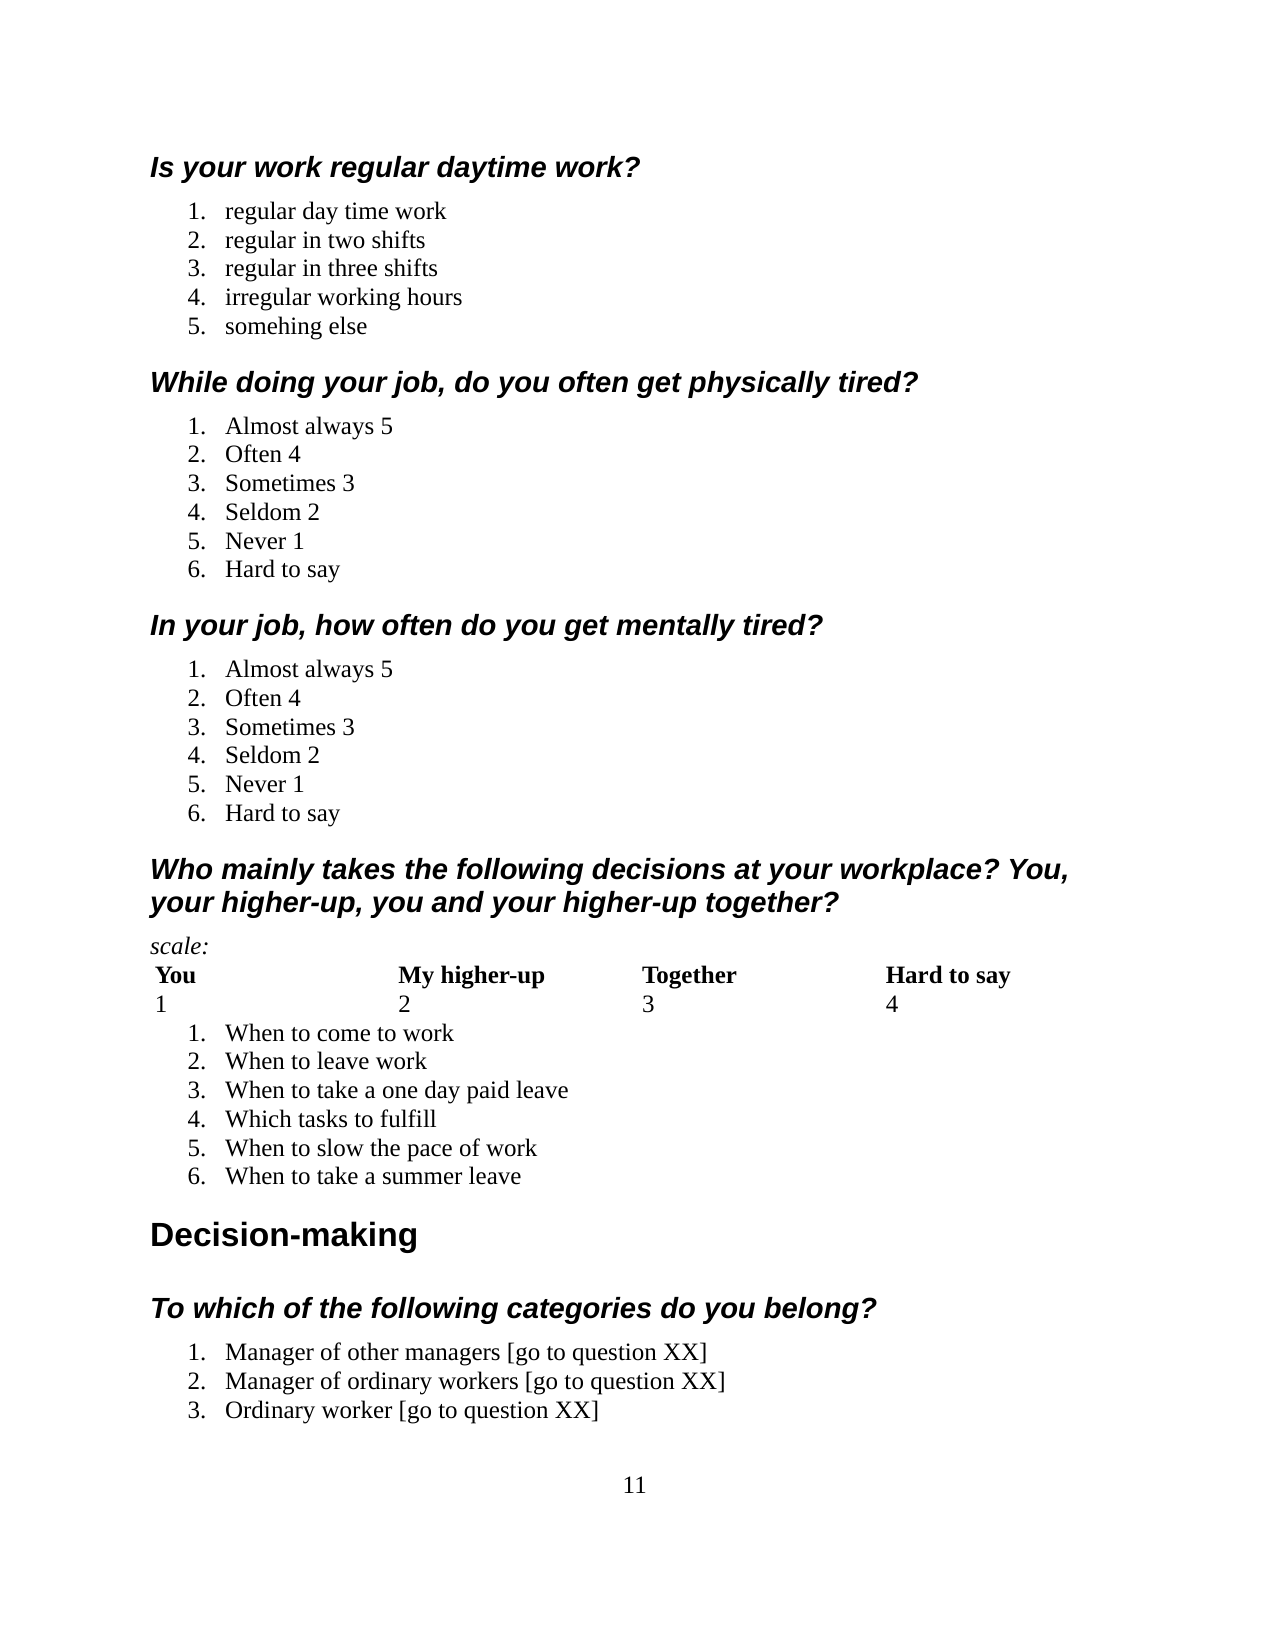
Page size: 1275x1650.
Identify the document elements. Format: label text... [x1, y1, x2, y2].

table_cell 1 [150, 989, 394, 1018]
list Manager of other managers [go to question XX] [187, 1337, 1125, 1366]
list Which tasks to fulfill [187, 1104, 1125, 1133]
table_cell 2 [394, 989, 637, 1018]
list Hard to say [187, 554, 1125, 583]
table_cell 3 [638, 989, 881, 1018]
table_header Hard to say [881, 960, 1125, 989]
table_header My higher-up [394, 960, 637, 989]
list When to slow the pace of work [187, 1133, 1125, 1161]
subtitle Who mainly takes the following decisions at your workplace? You, your higher-up, you and your higher-up together? [150, 852, 1125, 919]
list Never 1 [187, 526, 1125, 554]
list Manager of ordinary workers [go to question XX] [187, 1366, 1125, 1395]
list regular in two shifts [187, 225, 1125, 253]
list regular day time work [187, 196, 1125, 225]
list Almost always 5 [187, 654, 1125, 683]
list Seldom 2 [187, 497, 1125, 526]
list When to take a one day paid leave [187, 1075, 1125, 1104]
subtitle Decision-making [150, 1215, 1125, 1254]
subtitle Is your work regular daytime work? [150, 150, 1125, 183]
list somehing else [187, 311, 1125, 340]
list Often 4 [187, 683, 1125, 712]
text scale: [150, 931, 1125, 960]
table_header Together [638, 960, 881, 989]
list Almost always 5 [187, 411, 1125, 439]
list irregular working hours [187, 282, 1125, 311]
list Never 1 [187, 769, 1125, 798]
list Often 4 [187, 439, 1125, 468]
list When to come to work [187, 1018, 1125, 1046]
list Ordinary worker [go to question XX] [187, 1395, 1125, 1424]
table_header You [150, 960, 394, 989]
subtitle In your job, how often do you get mentally tired? [150, 608, 1125, 642]
list When to take a summer leave [187, 1161, 1125, 1190]
list regular in three shifts [187, 253, 1125, 282]
list Hard to say [187, 798, 1125, 827]
subtitle To which of the following categories do you belong? [150, 1291, 1125, 1325]
table_cell 4 [881, 989, 1125, 1018]
list Sometimes 3 [187, 468, 1125, 497]
list Sometimes 3 [187, 712, 1125, 741]
list Seldom 2 [187, 741, 1125, 769]
subtitle While doing your job, do you often get physically tired? [150, 365, 1125, 398]
list When to leave work [187, 1046, 1125, 1075]
